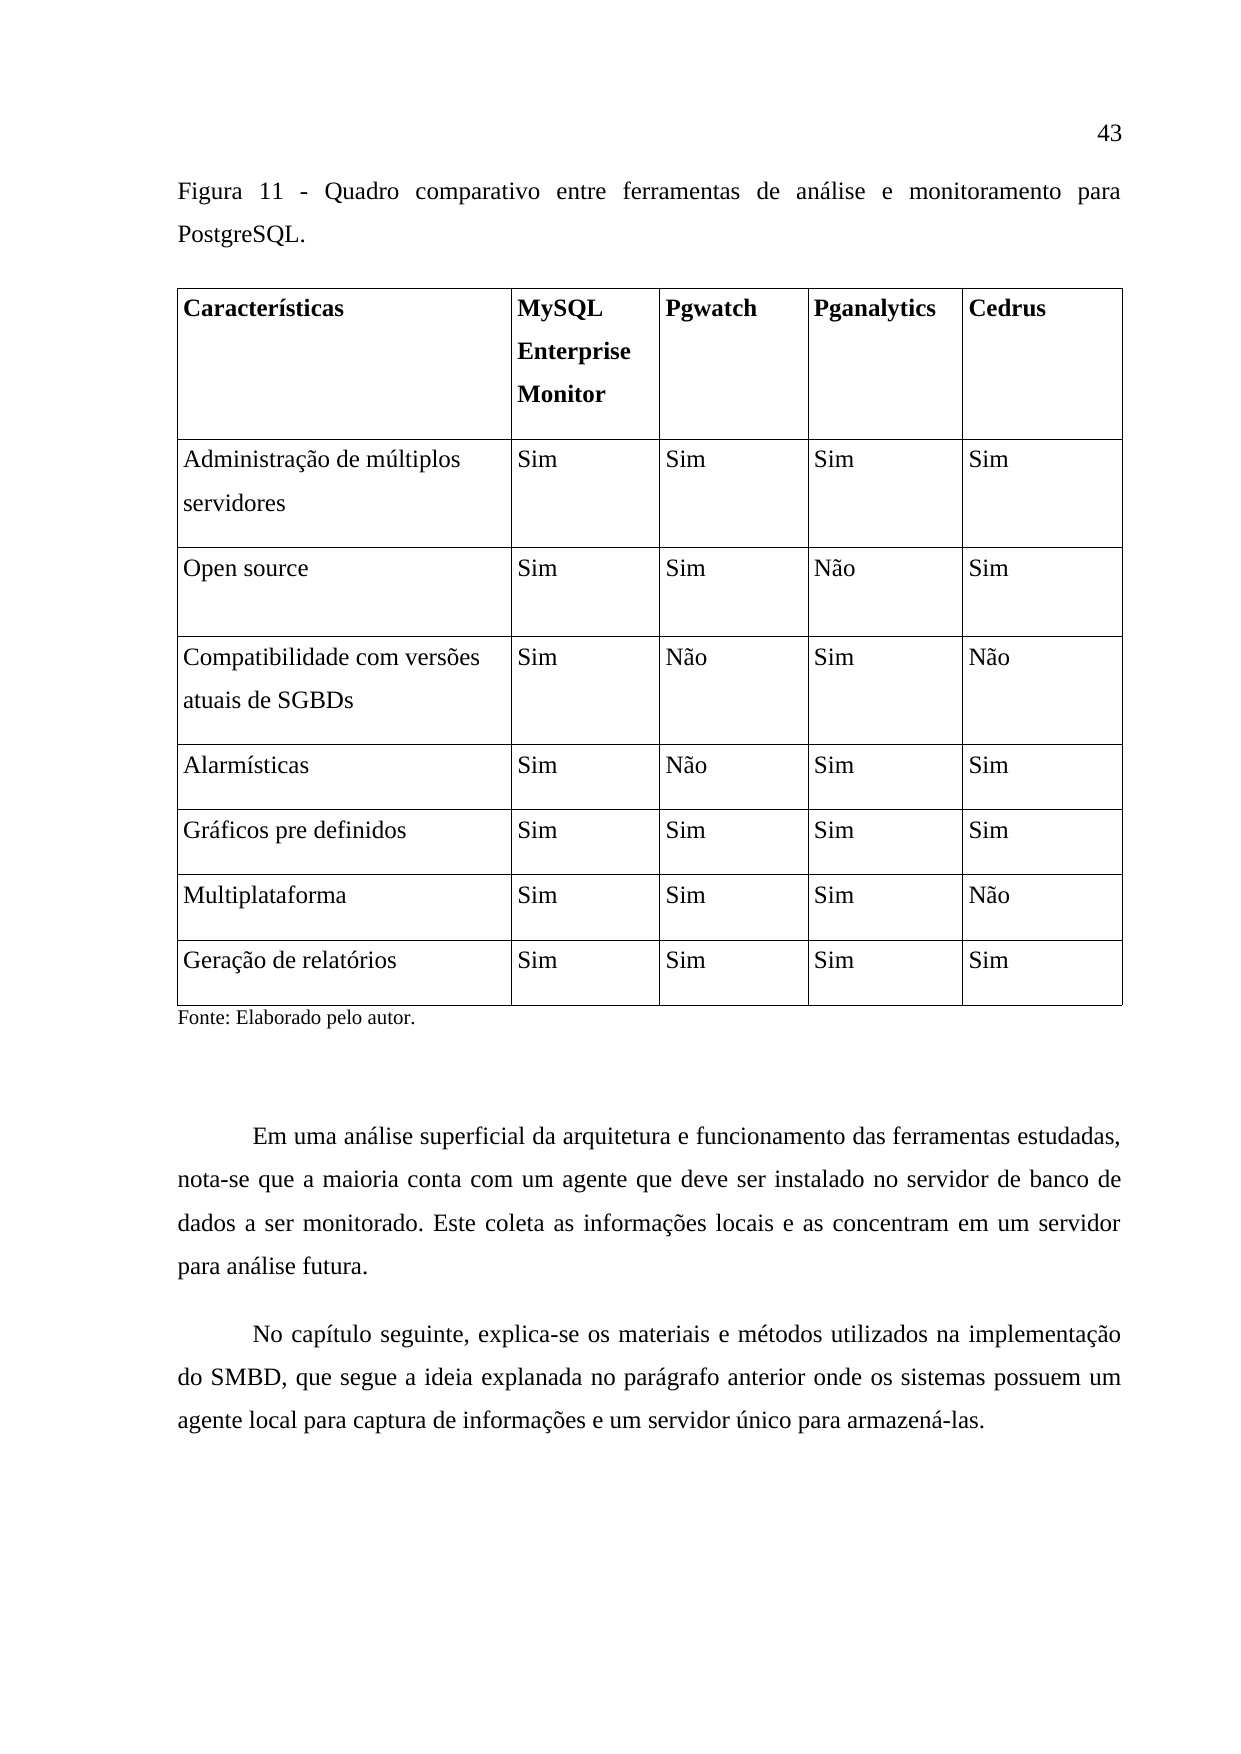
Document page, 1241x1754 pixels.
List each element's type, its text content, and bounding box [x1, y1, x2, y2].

table_cell Sim [963, 810, 1122, 874]
table_cell Sim [660, 875, 808, 939]
text Fonte: Elaborado pelo autor. [177, 1006, 1122, 1029]
table_cell Sim [512, 637, 659, 744]
table_header Cedrus [963, 289, 1122, 439]
table_cell Não [963, 637, 1122, 744]
table_cell Sim [512, 810, 659, 874]
text Figura 11 - Quadro comparativo entre ferramentas de análise e monitoramento para PostgreSQL. [177, 176, 1122, 248]
table_header Pganalytics [809, 289, 962, 439]
table_cell Sim [512, 875, 659, 939]
table_cell Sim [963, 548, 1122, 636]
table_cell Sim [512, 548, 659, 636]
table_cell Open source [178, 548, 511, 636]
table_cell Sim [660, 941, 808, 1004]
table_cell Sim [809, 810, 962, 874]
table_cell Sim [809, 637, 962, 744]
table_cell Alarmísticas [178, 745, 511, 809]
table_header Pgwatch [660, 289, 808, 439]
text Em uma análise superficial da arquitetura e funcionamento das ferramentas estudadas, nota-se que a maioria conta com um agente que deve ser instalado no servidor de banco de dados a ser monitorado. Este coleta as informações locais e as concentram em um servidor para análise futura. [177, 1121, 1122, 1279]
table_cell Sim [963, 941, 1122, 1004]
table_header Características [178, 289, 511, 439]
table_cell Sim [512, 941, 659, 1004]
table_cell Não [660, 637, 808, 744]
table_cell Não [660, 745, 808, 809]
table_cell Sim [660, 548, 808, 636]
table_header MySQL Enterprise Monitor [512, 289, 659, 439]
table_cell Gráficos pre definidos [178, 810, 511, 874]
text No capítulo seguinte, explica-se os materiais e métodos utilizados na implementação do SMBD, que segue a ideia explanada no parágrafo anterior onde os sistemas possuem um agente local para captura de informações e um servidor único para armazená-las. [177, 1319, 1122, 1434]
table_cell Sim [660, 810, 808, 874]
table_cell Sim [512, 745, 659, 809]
table_cell Sim [809, 745, 962, 809]
table_cell Geração de relatórios [178, 941, 511, 1004]
table_cell Administração de múltiplos servidores [178, 440, 511, 547]
table_cell Não [809, 548, 962, 636]
table_cell Sim [809, 875, 962, 939]
table_cell Multiplataforma [178, 875, 511, 939]
table_cell Sim [660, 440, 808, 547]
table_cell Sim [512, 440, 659, 547]
table_cell Não [963, 875, 1122, 939]
table_cell Sim [963, 745, 1122, 809]
table_cell Compatibilidade com versões atuais de SGBDs [178, 637, 511, 744]
table_cell Sim [809, 440, 962, 547]
table_cell Sim [963, 440, 1122, 547]
table_cell Sim [809, 941, 962, 1004]
